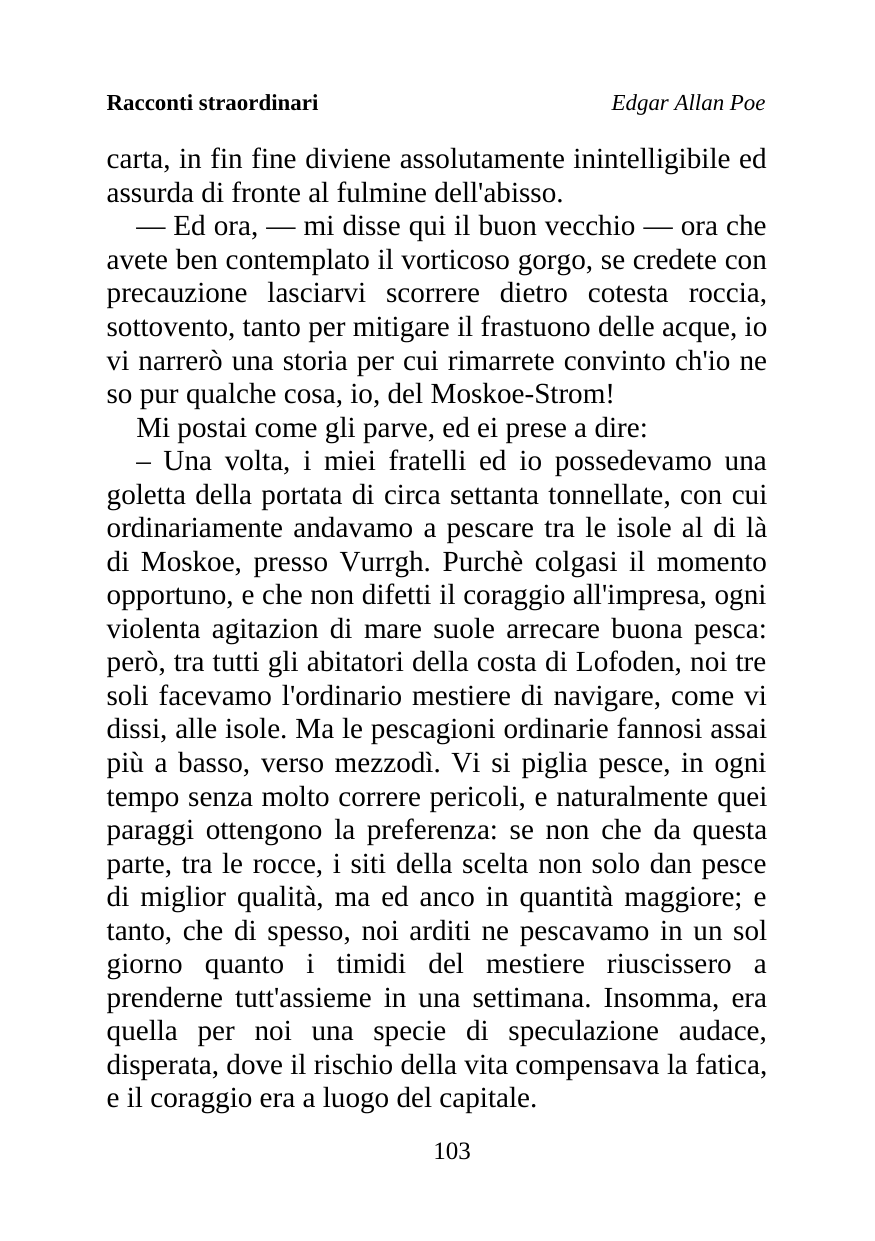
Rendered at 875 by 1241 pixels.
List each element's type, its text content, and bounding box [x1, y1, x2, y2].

text — Ed ora, — mi disse qui il buon vecchio — ora che avete ben contemplato il vorticoso gorgo, se credete con precauzione lasciarvi scorrere dietro cotesta roccia, sottovento, tanto per mitigare il frastuono delle acque, io vi narrerò una storia per cui rimarrete convinto ch'io ne so pur qualche cosa, io, del Moskoe-Strom! [106, 208, 768, 410]
text carta, in fin fine diviene assolutamente inintelligibile ed assurda di fronte al fulmine dell'abisso. [106, 141, 768, 208]
text Mi postai come gli parve, ed ei prese a dire: [106, 410, 768, 443]
text – Una volta, i miei fratelli ed io possedevamo una goletta della portata di circa settanta tonnellate, con cui ordinariamente andavamo a pescare tra le isole al di là di Moskoe, presso Vurrgh. Purchè colgasi il momento opportuno, e che non difetti il coraggio all'impresa, ogni violenta agitazion di mare suole arrecare buona pesca: però, tra tutti gli abitatori della costa di Lofoden, noi tre soli facevamo l'ordinario mestiere di navigare, come vi dissi, alle isole. Ma le pescagioni ordinarie fannosi assai più a basso, verso mezzodì. Vi si piglia pesce, in ogni tempo senza molto correre pericoli, e naturalmente quei paraggi ottengono la preferenza: se non che da questa parte, tra le rocce, i siti della scelta non solo dan pesce di miglior qualità, ma ed anco in quantità maggiore; e tanto, che di spesso, noi arditi ne pescavamo in un sol giorno quanto i timidi del mestiere riuscissero a prenderne tutt'assieme in una settimana. Insomma, era quella per noi una specie di speculazione audace, disperata, dove il rischio della vita compensava la fatica, e il coraggio era a luogo del capitale. [106, 443, 768, 1114]
